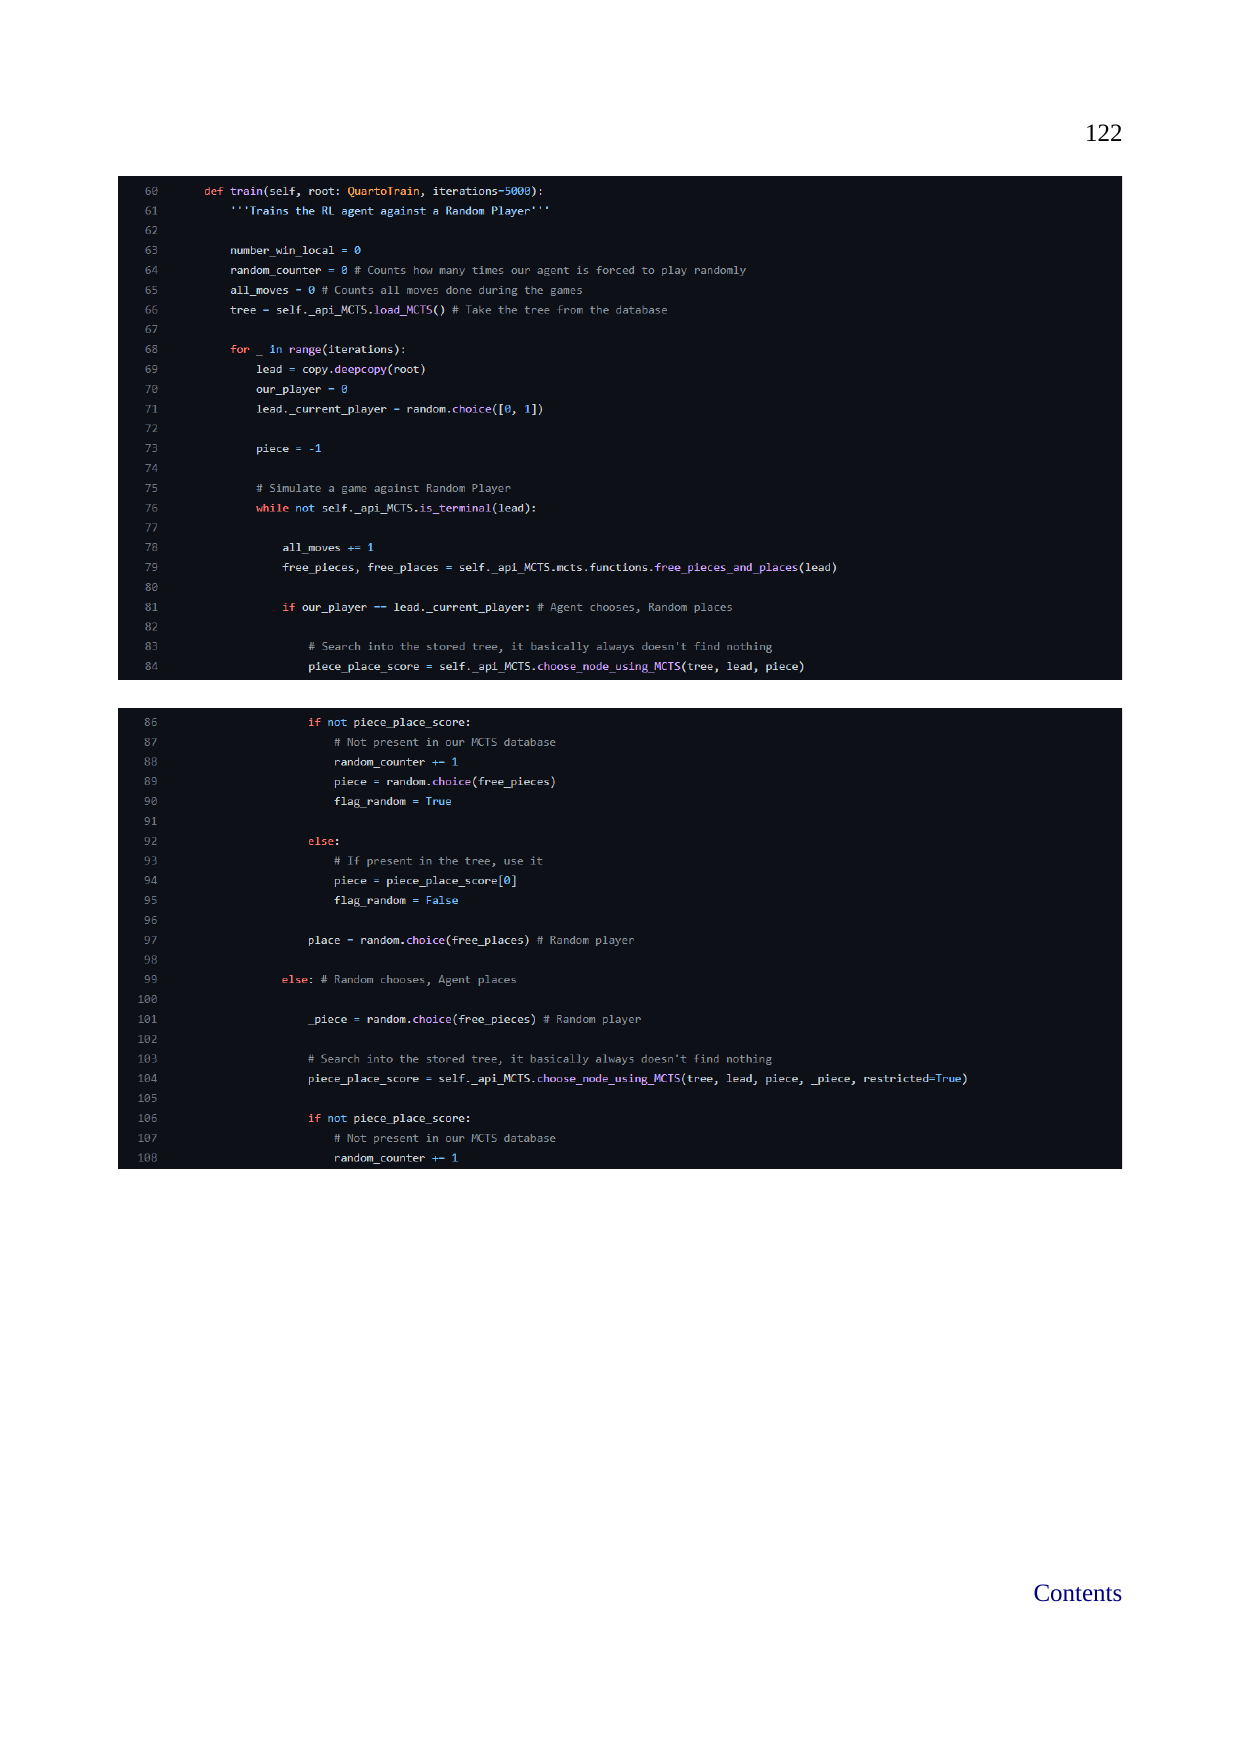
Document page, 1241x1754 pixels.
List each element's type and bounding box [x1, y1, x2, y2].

picture [118, 176, 1123, 680]
picture [118, 708, 1123, 1169]
